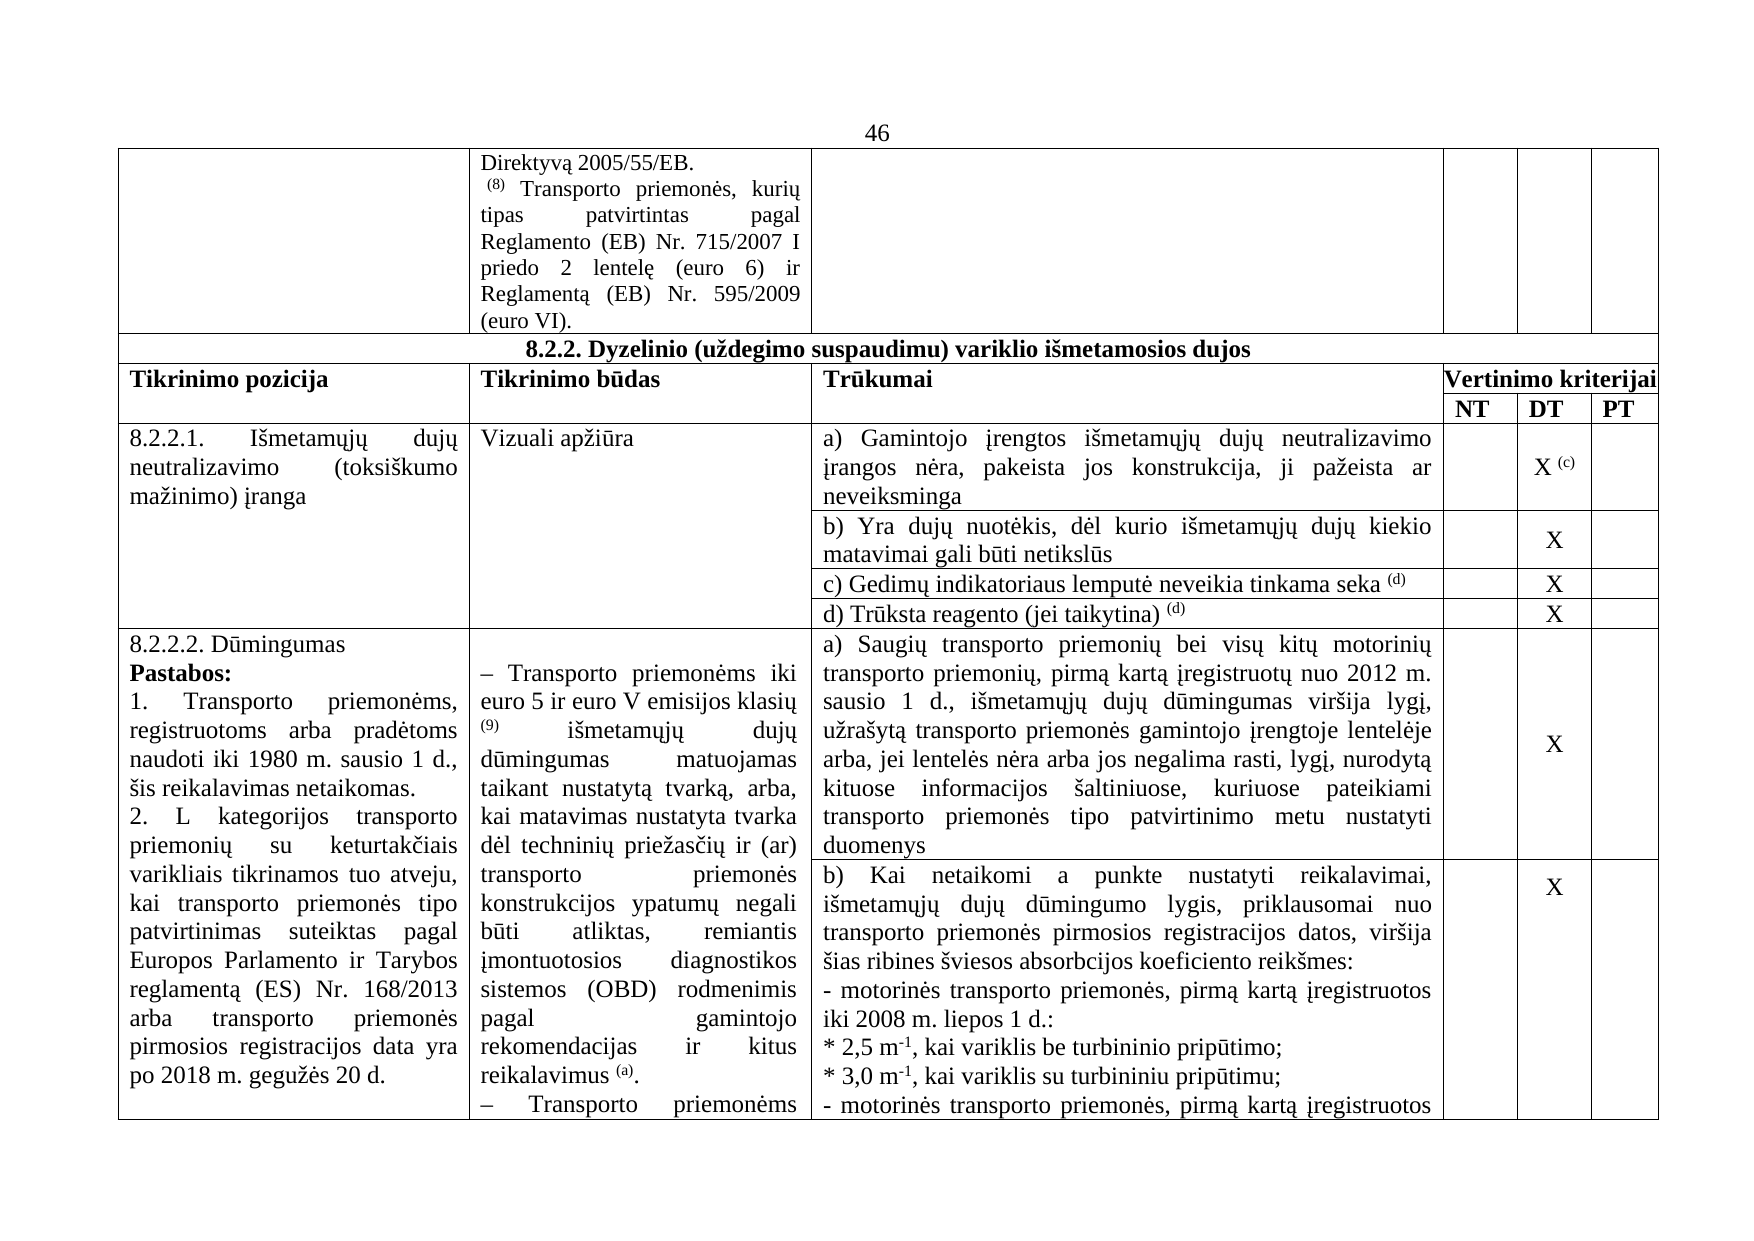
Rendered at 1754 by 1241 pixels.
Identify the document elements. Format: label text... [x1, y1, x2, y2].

table_cell [1444, 511, 1517, 568]
table_cell 8.2.2.1. Išmetamųjų dujų neutralizavimo (toksiškumo mažinimo) įranga [119, 424, 469, 628]
table_cell [1518, 149, 1591, 333]
table_cell NT [1444, 394, 1517, 422]
table_cell X [1518, 860, 1591, 1119]
table_cell [1444, 424, 1517, 510]
table_cell a) Gamintojo įrengtos išmetamųjų dujų neutralizavimo įrangos nėra, pakeista jos konstrukcija, ji pažeista ar neveiksminga [812, 424, 1443, 510]
table_cell [1592, 424, 1658, 510]
table_cell [1444, 860, 1517, 1119]
table_cell [119, 149, 469, 333]
table_cell [1592, 599, 1658, 628]
table_cell d) Trūksta reagento (jei taikytina) (d) [812, 599, 1443, 628]
table_cell X [1518, 511, 1591, 568]
table_cell [1592, 149, 1658, 333]
table_cell [812, 149, 1443, 333]
table_cell 8.2.2. Dyzelinio (uždegimo suspaudimu) variklio išmetamosios dujos [119, 334, 1658, 363]
table_cell Tikrinimo pozicija [119, 364, 469, 422]
table_cell b) Yra dujų nuotėkis, dėl kurio išmetamųjų dujų kiekio matavimai gali būti netikslūs [812, 511, 1443, 568]
table_cell [1592, 629, 1658, 859]
table_cell Trūkumai [812, 364, 1443, 422]
table_cell [1592, 511, 1658, 568]
table_cell Tikrinimo būdas [470, 364, 811, 422]
table_cell Direktyvą 2005/55/EB. (8) Transporto priemonės, kurių tipas patvirtintas pagal Reglamento (EB) Nr. 715/2007 I priedo 2 lentelę (euro 6) ir Reglamentą (EB) Nr. 595/2009 (euro VI). [470, 149, 811, 333]
table_cell [1592, 569, 1658, 598]
table_cell [1444, 149, 1517, 333]
table_cell X (c) [1518, 424, 1591, 510]
table_cell [1444, 599, 1517, 628]
table_cell PT [1592, 394, 1658, 422]
table_cell [1592, 860, 1658, 1119]
table_cell X [1518, 569, 1591, 598]
table_cell c) Gedimų indikatoriaus lemputė neveikia tinkama seka (d) [812, 569, 1443, 598]
table_cell X [1518, 599, 1591, 628]
table_cell b) Kai netaikomi a punkte nustatyti reikalavimai, išmetamųjų dujų dūmingumo lygis, priklausomai nuo transporto priemonės pirmosios registracijos datos, viršija šias ribines šviesos absorbcijos koeficiento reikšmes: - motorinės transporto priemonės, pirmą kartą įregistruotos iki 2008 m. liepos 1 d.: * 2,5 m-1, kai variklis be turbininio pripūtimo; * 3,0 m-1, kai variklis su turbininiu pripūtimu; - motorinės transporto priemonės, pirmą kartą įregistruotos [812, 860, 1443, 1119]
table_cell X [1518, 629, 1591, 859]
table_cell 8.2.2.2. Dūmingumas Pastabos: 1. Transporto priemonėms, registruotoms arba pradėtoms naudoti iki 1980 m. sausio 1 d., šis reikalavimas netaikomas. 2. L kategorijos transporto priemonių su keturtakčiais varikliais tikrinamos tuo atveju, kai transporto priemonės tipo patvirtinimas suteiktas pagal Europos Parlamento ir Tarybos reglamentą (ES) Nr. 168/2013 arba transporto priemonės pirmosios registracijos data yra po 2018 m. gegužės 20 d. [119, 629, 469, 1119]
table_cell – Transporto priemonėms iki euro 5 ir euro V emisijos klasių (9) išmetamųjų dujų dūmingumas matuojamas taikant nustatytą tvarką, arba, kai matavimas nustatyta tvarka dėl techninių priežasčių ir (ar) transporto priemonės konstrukcijos ypatumų negali būti atliktas, remiantis įmontuotosios diagnostikos sistemos (OBD) rodmenimis pagal gamintojo rekomendacijas ir kitus reikalavimus (a). – Transporto priemonėms [470, 629, 811, 1119]
table_cell DT [1518, 394, 1591, 422]
table_cell [1444, 569, 1517, 598]
table_cell a) Saugių transporto priemonių bei visų kitų motorinių transporto priemonių, pirmą kartą įregistruotų nuo 2012 m. sausio 1 d., išmetamųjų dujų dūmingumas viršija lygį, užrašytą transporto priemonės gamintojo įrengtoje lentelėje arba, jei lentelės nėra arba jos negalima rasti, lygį, nurodytą kituose informacijos šaltiniuose, kuriuose pateikiami transporto priemonės tipo patvirtinimo metu nustatyti duomenys [812, 629, 1443, 859]
table_cell Vertinimo kriterijai [1444, 364, 1658, 393]
table_cell [1444, 629, 1517, 859]
table_cell Vizuali apžiūra [470, 424, 811, 628]
